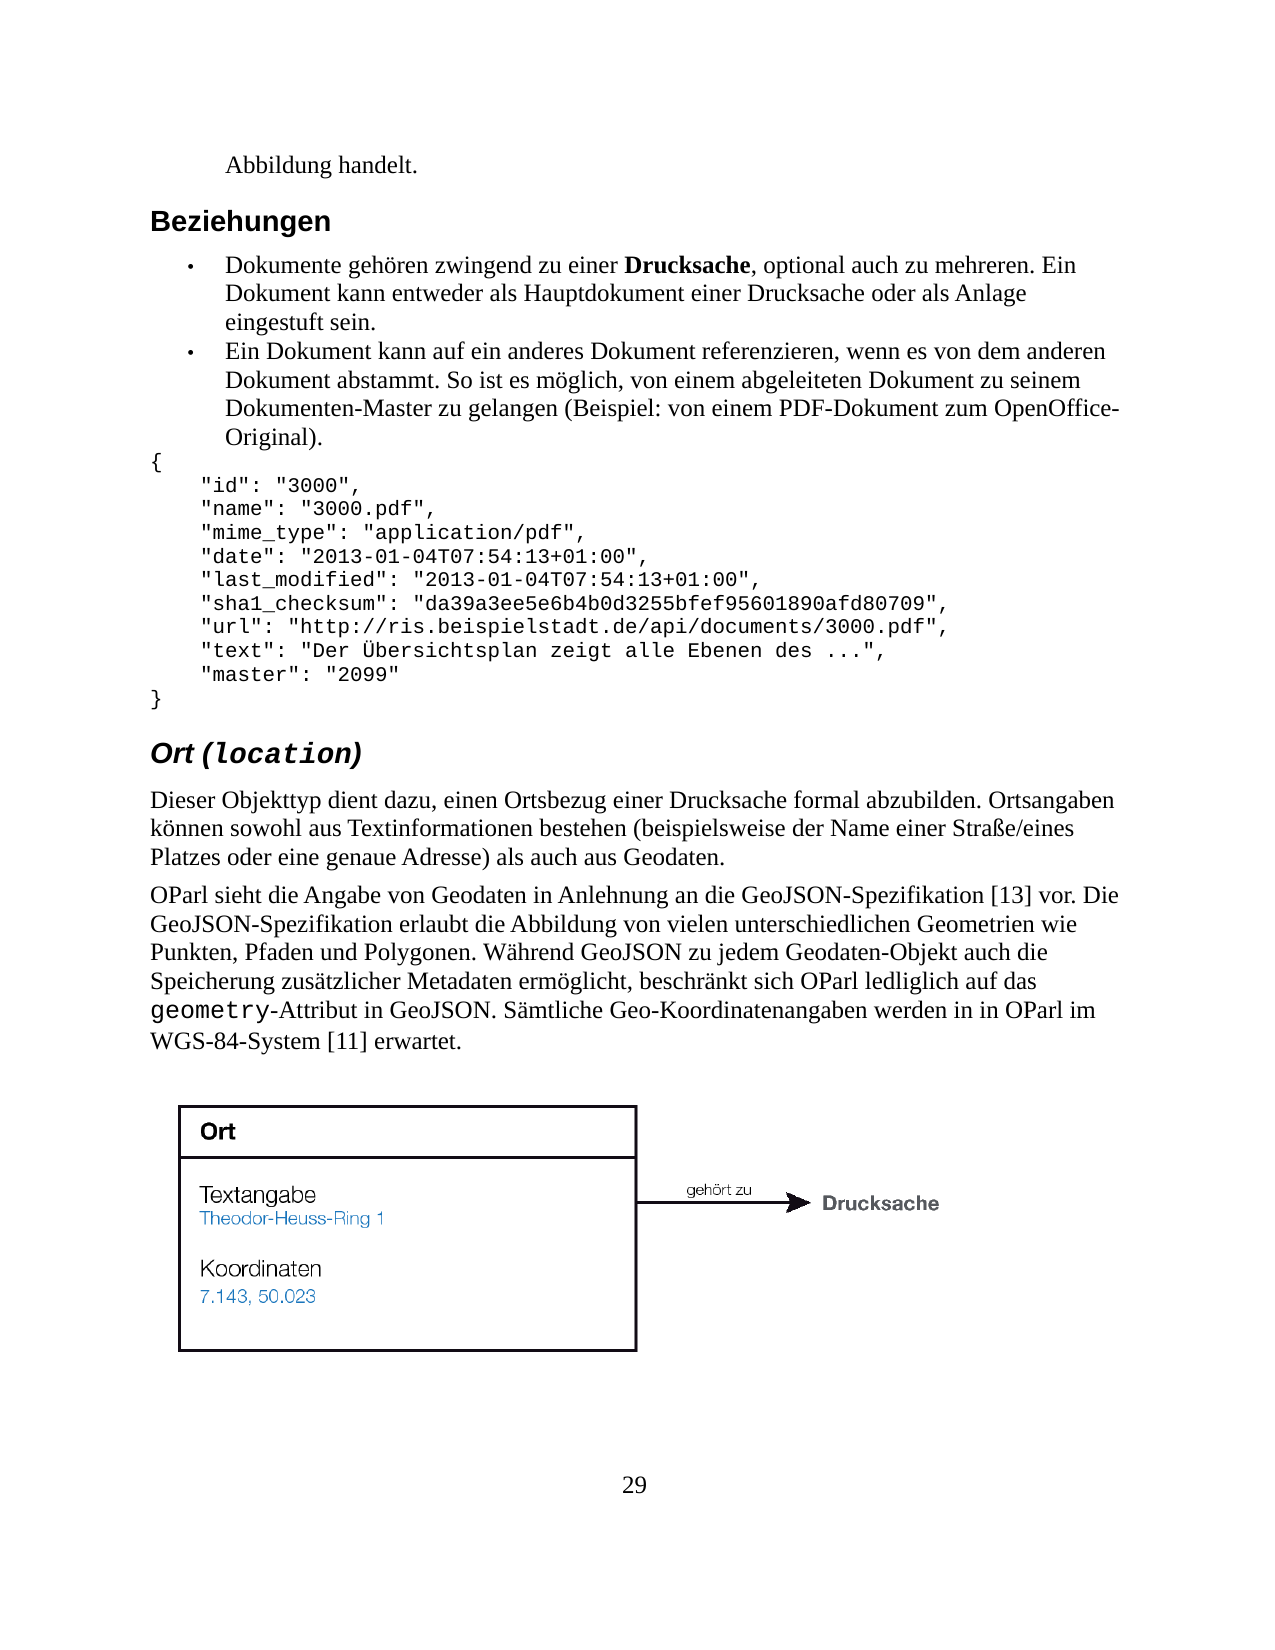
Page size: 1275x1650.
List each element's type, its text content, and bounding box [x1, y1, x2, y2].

text "id": "3000", [150, 475, 1125, 498]
subtitle Ort (location) [150, 736, 1125, 772]
picture [150, 1072, 1030, 1383]
text Dieser Objekttyp dient dazu, einen Ortsbezug einer Drucksache formal abzubilden. Ortsangaben können sowohl aus Textinformationen bestehen (beispielsweise der Name einer Straße/eines Platzes oder eine genaue Adresse) als auch aus Geodaten. [150, 785, 1125, 871]
text "url": "http://ris.beispielstadt.de/api/documents/3000.pdf", [150, 617, 1125, 640]
text } [150, 687, 1125, 711]
text "last_modified": "2013-01-04T07:54:13+01:00", [150, 569, 1125, 593]
list Ein Dokument kann auf ein anderes Dokument referenzieren, wenn es von dem anderen Dokument abstammt. So ist es möglich, von einem abgeleiteten Dokument zu seinem Dokumenten-Master zu gelangen (Beispiel: von einem PDF-Dokument zum OpenOffice-Original). [187, 336, 1125, 451]
subtitle Beziehungen [150, 204, 1125, 237]
text "name": "3000.pdf", [150, 498, 1125, 522]
text "date": "2013-01-04T07:54:13+01:00", [150, 546, 1125, 569]
text OParl sieht die Angabe von Geodaten in Anlehnung an die GeoJSON-Spezifikation [13] vor. Die GeoJSON-Spezifikation erlaubt die Abbildung von vielen unterschiedlichen Geometrien wie Punkten, Pfaden und Polygonen. Während GeoJSON zu jedem Geodaten-Objekt auch die Speicherung zusätzlicher Metadaten ermöglicht, beschränkt sich OParl ledliglich auf das geometry-Attribut in GeoJSON. Sämtliche Geo-Koordinatenangaben werden in in OParl im WGS-84-System [11] erwartet. [150, 880, 1125, 1054]
text "text": "Der Übersichtsplan zeigt alle Ebenen des ...", [150, 640, 1125, 664]
text { [150, 451, 1125, 475]
text Abbildung handelt. [225, 150, 1125, 179]
list Dokumente gehören zwingend zu einer Drucksache, optional auch zu mehreren. Ein Dokument kann entweder als Hauptdokument einer Drucksache oder als Anlage eingestuft sein. [187, 250, 1125, 336]
text "sha1_checksum": "da39a3ee5e6b4b0d3255bfef95601890afd80709", [150, 593, 1125, 617]
text "master": "2099" [150, 664, 1125, 687]
text "mime_type": "application/pdf", [150, 522, 1125, 546]
